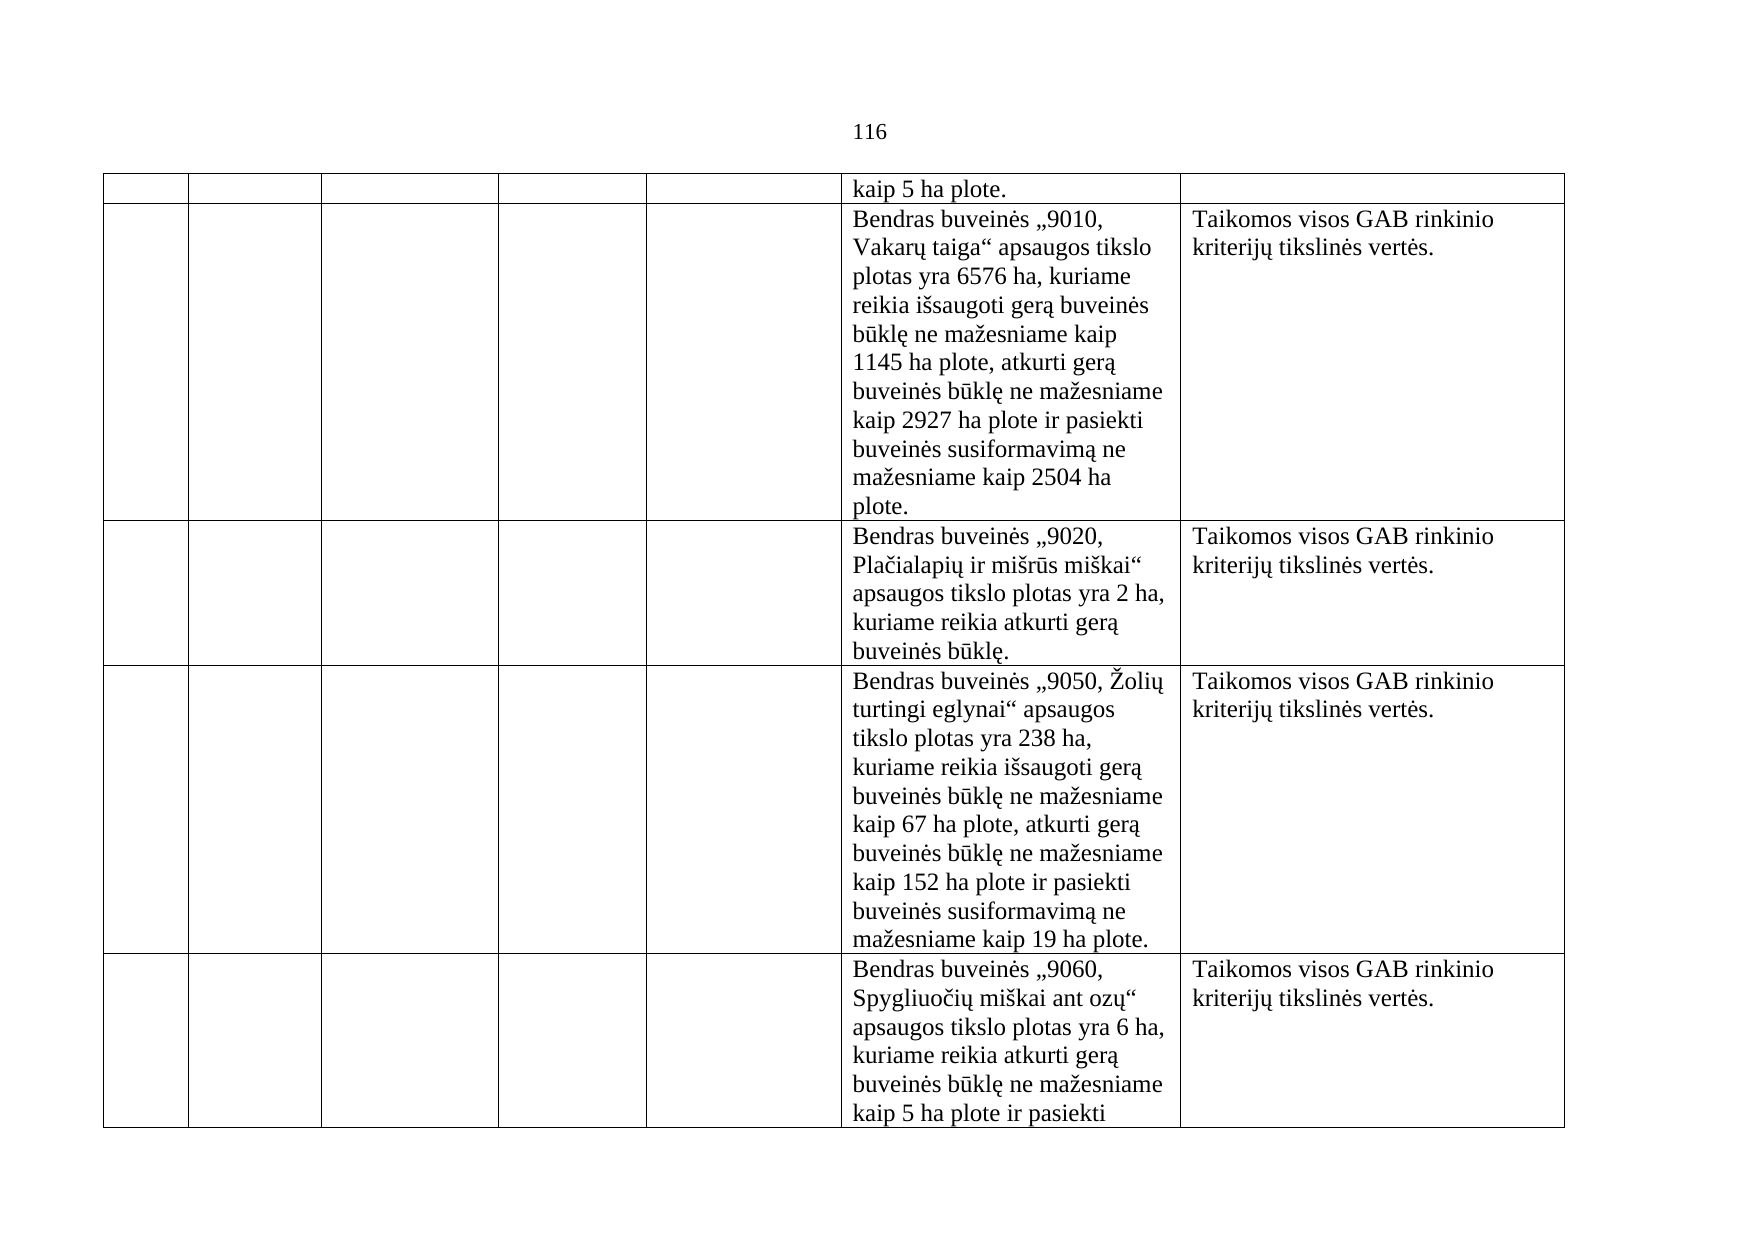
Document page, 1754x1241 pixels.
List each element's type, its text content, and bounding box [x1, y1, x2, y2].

table_cell [499, 174, 646, 203]
table_cell kaip 5 ha plote. [842, 174, 1180, 203]
table_cell [322, 521, 498, 665]
table_cell [647, 954, 841, 1127]
table_cell [499, 521, 646, 665]
table_cell Taikomos visos GAB rinkinio kriterijų tikslinės vertės. [1181, 666, 1564, 953]
table_cell Bendras buveinės „9020, Plačialapių ir mišrūs miškai“ apsaugos tikslo plotas yra 2 ha, kuriame reikia atkurti gerą buveinės būklę. [842, 521, 1180, 665]
table_cell [322, 954, 498, 1127]
table_cell [1181, 174, 1564, 203]
table_cell Bendras buveinės „9060, Spygliuočių miškai ant ozų“ apsaugos tikslo plotas yra 6 ha, kuriame reikia atkurti gerą buveinės būklę ne mažesniame kaip 5 ha plote ir pasiekti [842, 954, 1180, 1127]
table_cell [189, 174, 321, 203]
table_cell Taikomos visos GAB rinkinio kriterijų tikslinės vertės. [1181, 954, 1564, 1127]
table_cell [322, 666, 498, 953]
table_cell Taikomos visos GAB rinkinio kriterijų tikslinės vertės. [1181, 521, 1564, 665]
table_cell Bendras buveinės „9050, Žolių turtingi eglynai“ apsaugos tikslo plotas yra 238 ha, kuriame reikia išsaugoti gerą buveinės būklę ne mažesniame kaip 67 ha plote, atkurti gerą buveinės būklę ne mažesniame kaip 152 ha plote ir pasiekti buveinės susiformavimą ne mažesniame kaip 19 ha plote. [842, 666, 1180, 953]
table_cell [189, 666, 321, 953]
table_cell [104, 666, 188, 953]
table_cell [104, 954, 188, 1127]
table_cell [322, 174, 498, 203]
table_cell [189, 521, 321, 665]
table_cell [104, 521, 188, 665]
table_cell [499, 954, 646, 1127]
table_cell Taikomos visos GAB rinkinio kriterijų tikslinės vertės. [1181, 204, 1564, 520]
table_cell [322, 204, 498, 520]
table_cell [499, 666, 646, 953]
table_cell [189, 204, 321, 520]
table_cell [189, 954, 321, 1127]
table_cell [647, 174, 841, 203]
table_cell [104, 174, 188, 203]
table_cell [647, 666, 841, 953]
table_cell [647, 204, 841, 520]
table_cell [104, 204, 188, 520]
table_cell Bendras buveinės „9010, Vakarų taiga“ apsaugos tikslo plotas yra 6576 ha, kuriame reikia išsaugoti gerą buveinės būklę ne mažesniame kaip 1145 ha plote, atkurti gerą buveinės būklę ne mažesniame kaip 2927 ha plote ir pasiekti buveinės susiformavimą ne mažesniame kaip 2504 ha plote. [842, 204, 1180, 520]
table_cell [499, 204, 646, 520]
table_cell [647, 521, 841, 665]
